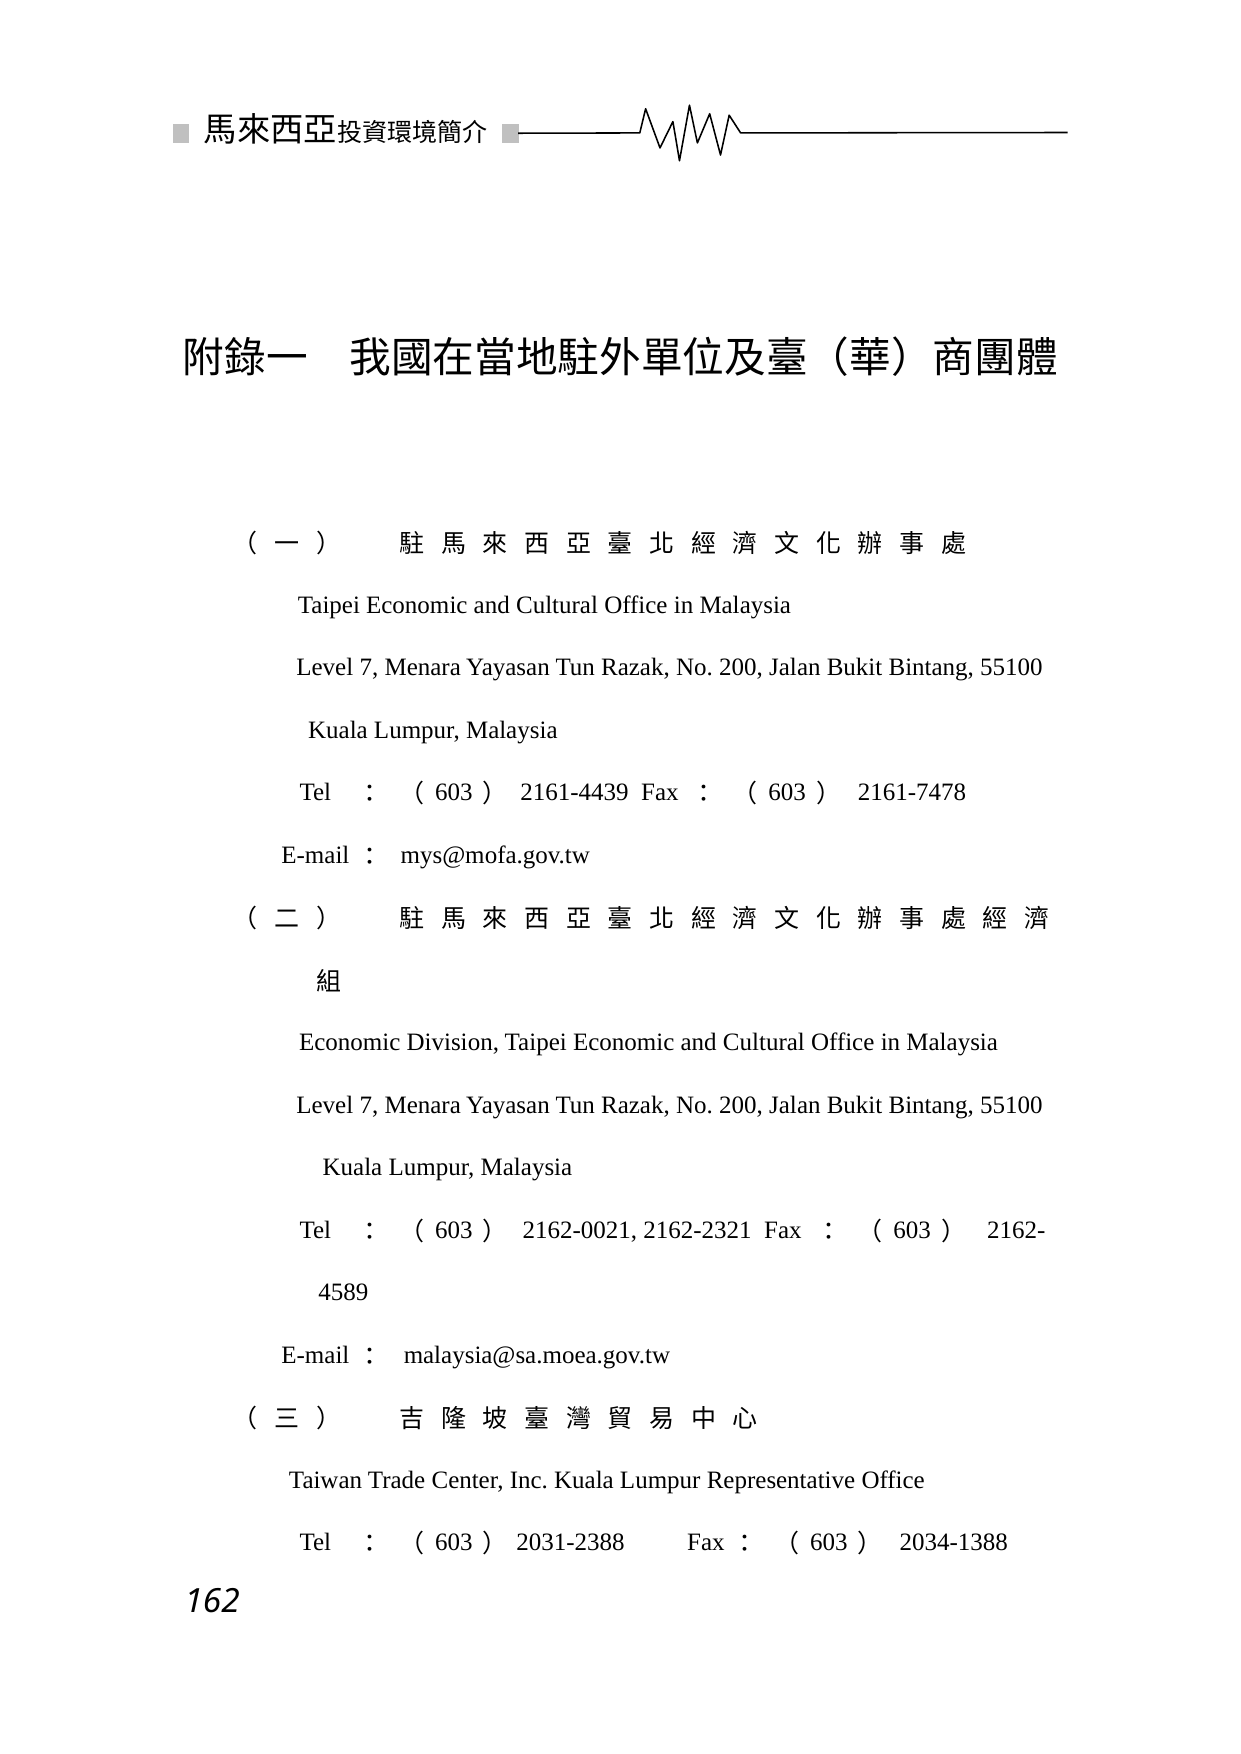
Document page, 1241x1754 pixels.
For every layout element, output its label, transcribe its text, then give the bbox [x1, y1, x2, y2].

text Level 7, Menara Yayasan Tun Razak, No. 200, Jalan Bukit Bintang, 55100 Kuala Lumpur, Malaysia [207, 625, 1058, 750]
text E-mail：mys@mofa.gov.tw [207, 813, 1058, 875]
text 附錄一 我國在當地駐外單位及臺（華）商團體 [183, 313, 1058, 375]
text Tel：（603）2161-4439 Fax：（603）2161-7478 [207, 750, 1058, 813]
text Taipei Economic and Cultural Office in Malaysia [207, 563, 1058, 625]
text Tel：（603）2162-0021, 2162-2321 Fax：（603）2162-4589 [207, 1188, 1058, 1313]
text （一） 駐馬來西亞臺北經濟文化辦事處 [207, 500, 1058, 563]
text （三） 吉隆坡臺灣貿易中心 [207, 1375, 1058, 1438]
text （二） 駐馬來西亞臺北經濟文化辦事處經濟組 [207, 875, 1058, 1000]
text E-mail：malaysia@sa.moea.gov.tw [207, 1313, 1058, 1375]
text Level 7, Menara Yayasan Tun Razak, No. 200, Jalan Bukit Bintang, 55100 Kuala Lumpur, Malaysia [207, 1063, 1058, 1188]
text Economic Division, Taipei Economic and Cultural Office in Malaysia [207, 1000, 1058, 1063]
text Taiwan Trade Center, Inc. Kuala Lumpur Representative Office [207, 1438, 1058, 1500]
text Tel：（603）2031-2388 Fax：（603）2034-1388 [207, 1500, 1058, 1563]
